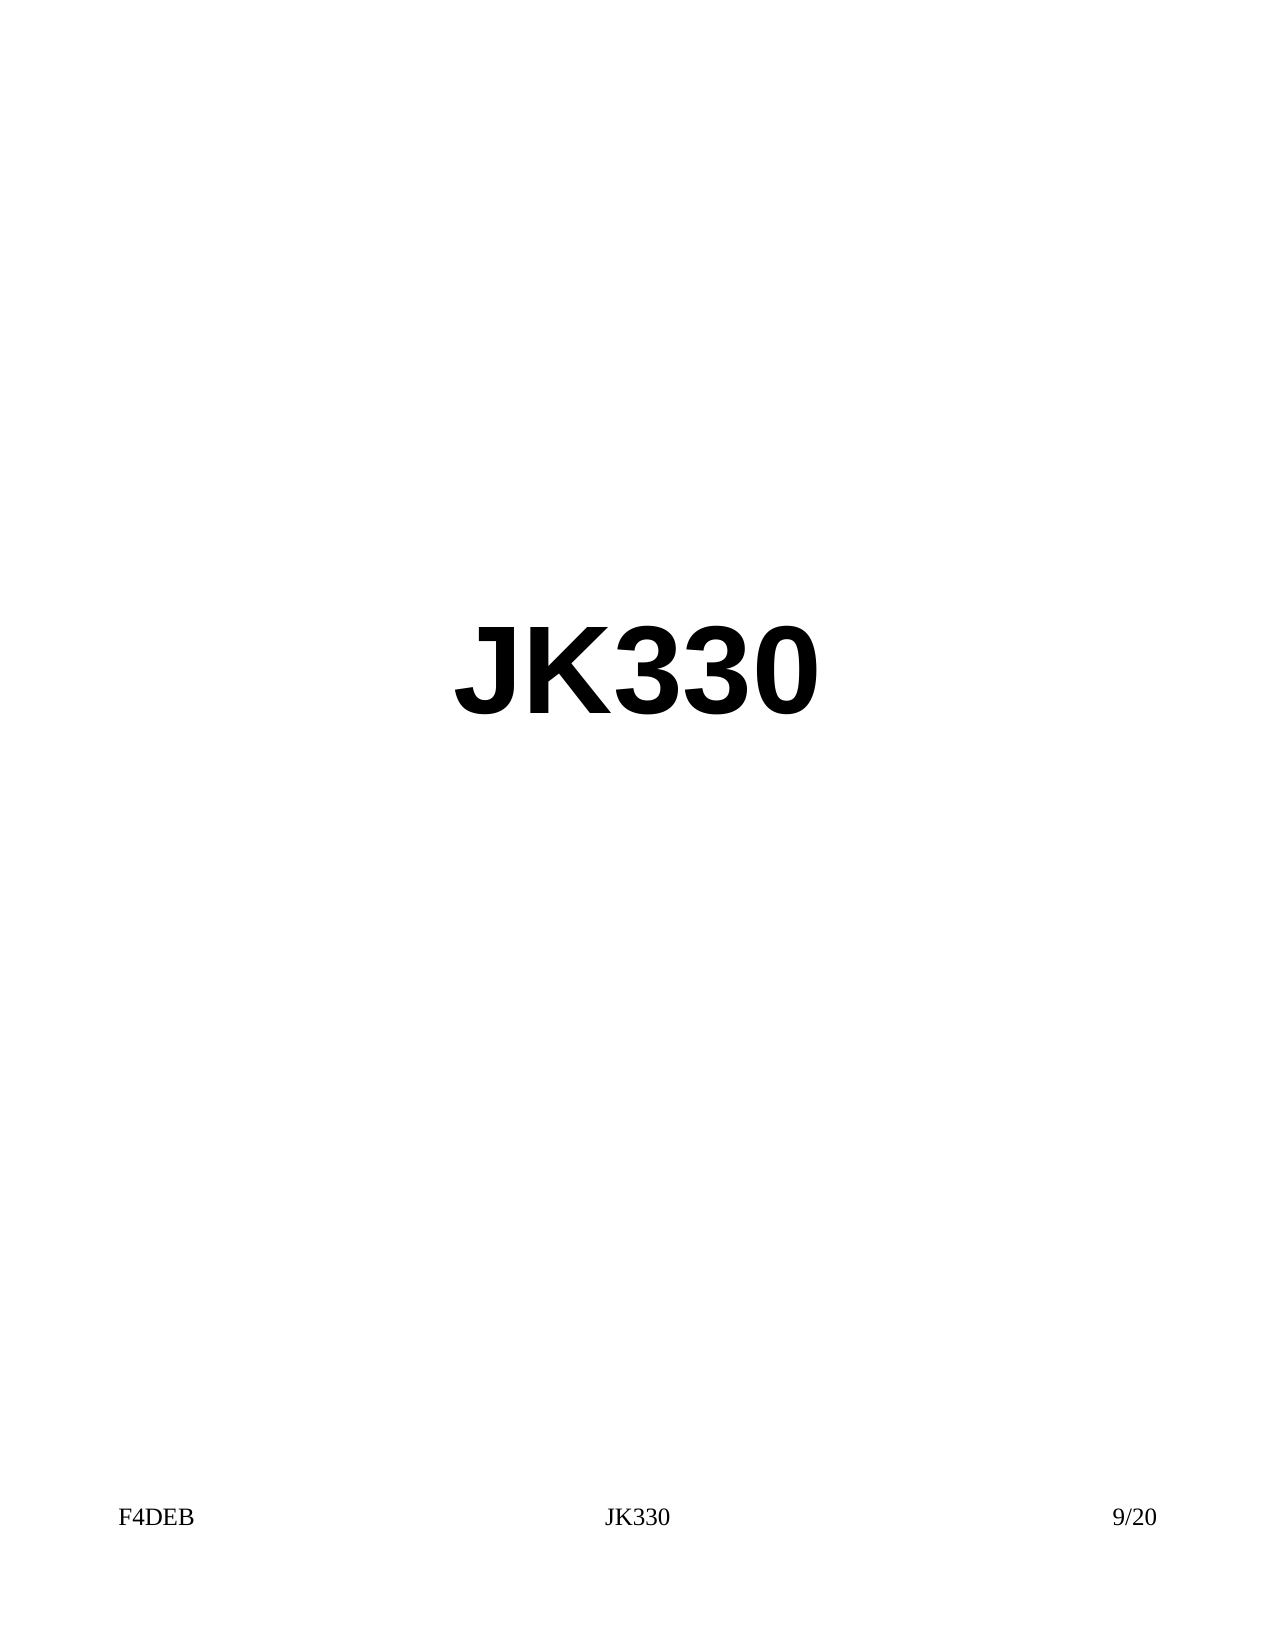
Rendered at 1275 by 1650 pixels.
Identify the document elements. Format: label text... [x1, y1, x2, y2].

subtitle JK330 [118, 596, 1157, 740]
